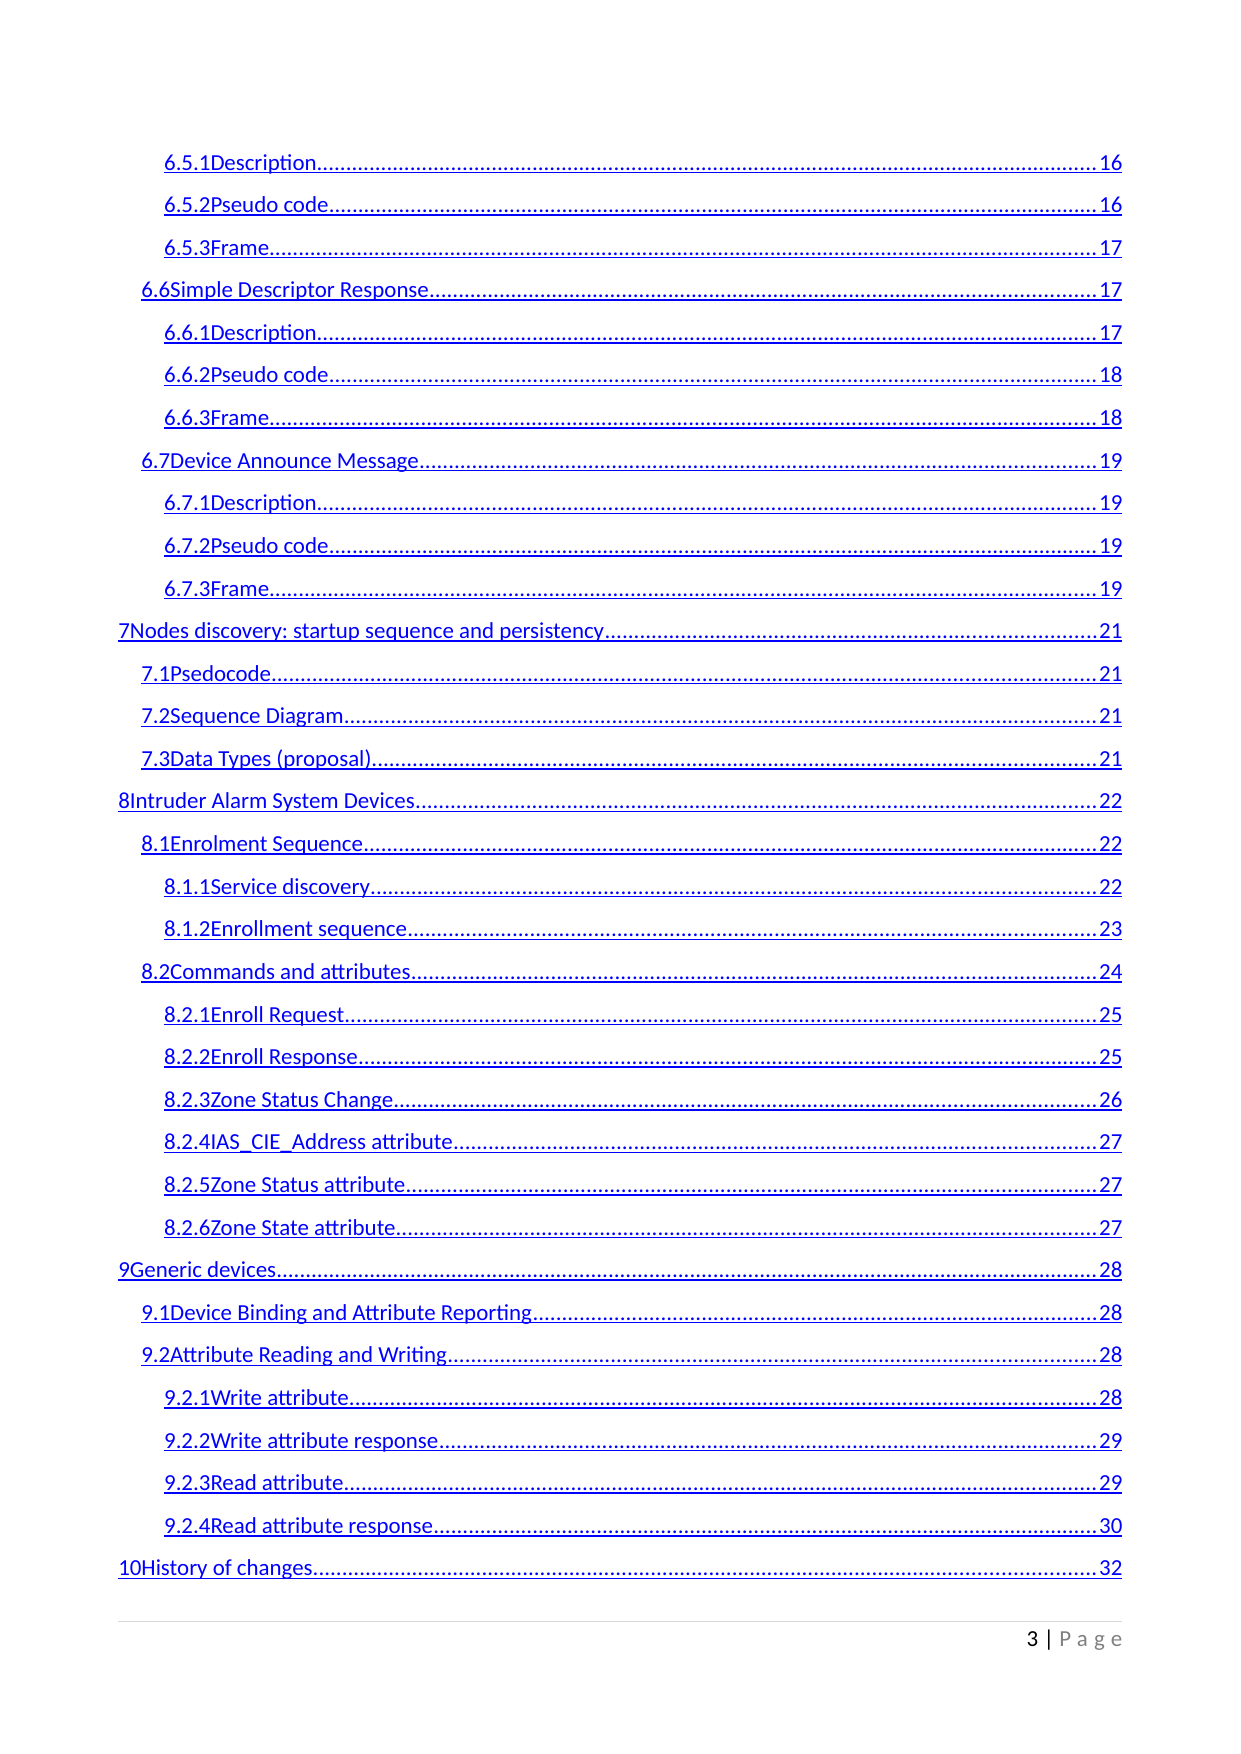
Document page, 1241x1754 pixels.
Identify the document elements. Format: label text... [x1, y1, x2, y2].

text 8.2.4IAS_CIE_Address attribute 27 [164, 1127, 1122, 1152]
text 8.2.6Zone State attribute 27 [164, 1213, 1122, 1237]
text 8.1Enrolment Sequence 22 [141, 829, 1122, 853]
text 8.2Commands and attributes 24 [141, 957, 1122, 981]
text 6.5.3Frame 17 [164, 233, 1122, 257]
text 6.6.1Description 17 [164, 318, 1122, 342]
text 7Nodes discovery: startup sequence and persistency 21 [118, 616, 1122, 640]
text 7.1Psedocode 21 [141, 659, 1122, 683]
text 8Intruder Alarm System Devices 22 [118, 787, 1122, 811]
text 6.6Simple Descriptor Response 17 [141, 275, 1122, 299]
text 9.2Attribute Reading and Writing 28 [141, 1341, 1122, 1365]
text 8.1.1Service discovery 22 [164, 872, 1122, 896]
text 6.6.2Pseudo code 18 [164, 361, 1122, 385]
text 6.6.3Frame 18 [164, 403, 1122, 427]
text 6.7Device Announce Message 19 [141, 446, 1122, 470]
text 7.3Data Types (proposal) 21 [141, 744, 1122, 768]
text 6.7.2Pseudo code 19 [164, 531, 1122, 555]
text 10History of changes 32 [118, 1553, 1122, 1578]
text 6.5.1Description 16 [164, 148, 1122, 172]
text 9Generic devices 28 [118, 1255, 1122, 1279]
text 8.2.5Zone Status attribute 27 [164, 1170, 1122, 1194]
text 6.5.2Pseudo code 16 [164, 190, 1122, 214]
text 9.1Device Binding and Attribute Reporting 28 [141, 1298, 1122, 1322]
text 8.2.1Enroll Request 25 [164, 1000, 1122, 1024]
text 6.7.3Frame 19 [164, 574, 1122, 598]
text 6.7.1Description 19 [164, 488, 1122, 513]
text 7.2Sequence Diagram 21 [141, 701, 1122, 726]
text 8.2.3Zone Status Change 26 [164, 1085, 1122, 1109]
text 8.2.2Enroll Response 25 [164, 1042, 1122, 1066]
text 9.2.4Read attribute response 30 [164, 1511, 1122, 1535]
text 9.2.3Read attribute 29 [164, 1468, 1122, 1492]
text 9.2.2Write attribute response 29 [164, 1426, 1122, 1450]
text 9.2.1Write attribute 28 [164, 1383, 1122, 1407]
text 8.1.2Enrollment sequence 23 [164, 914, 1122, 939]
